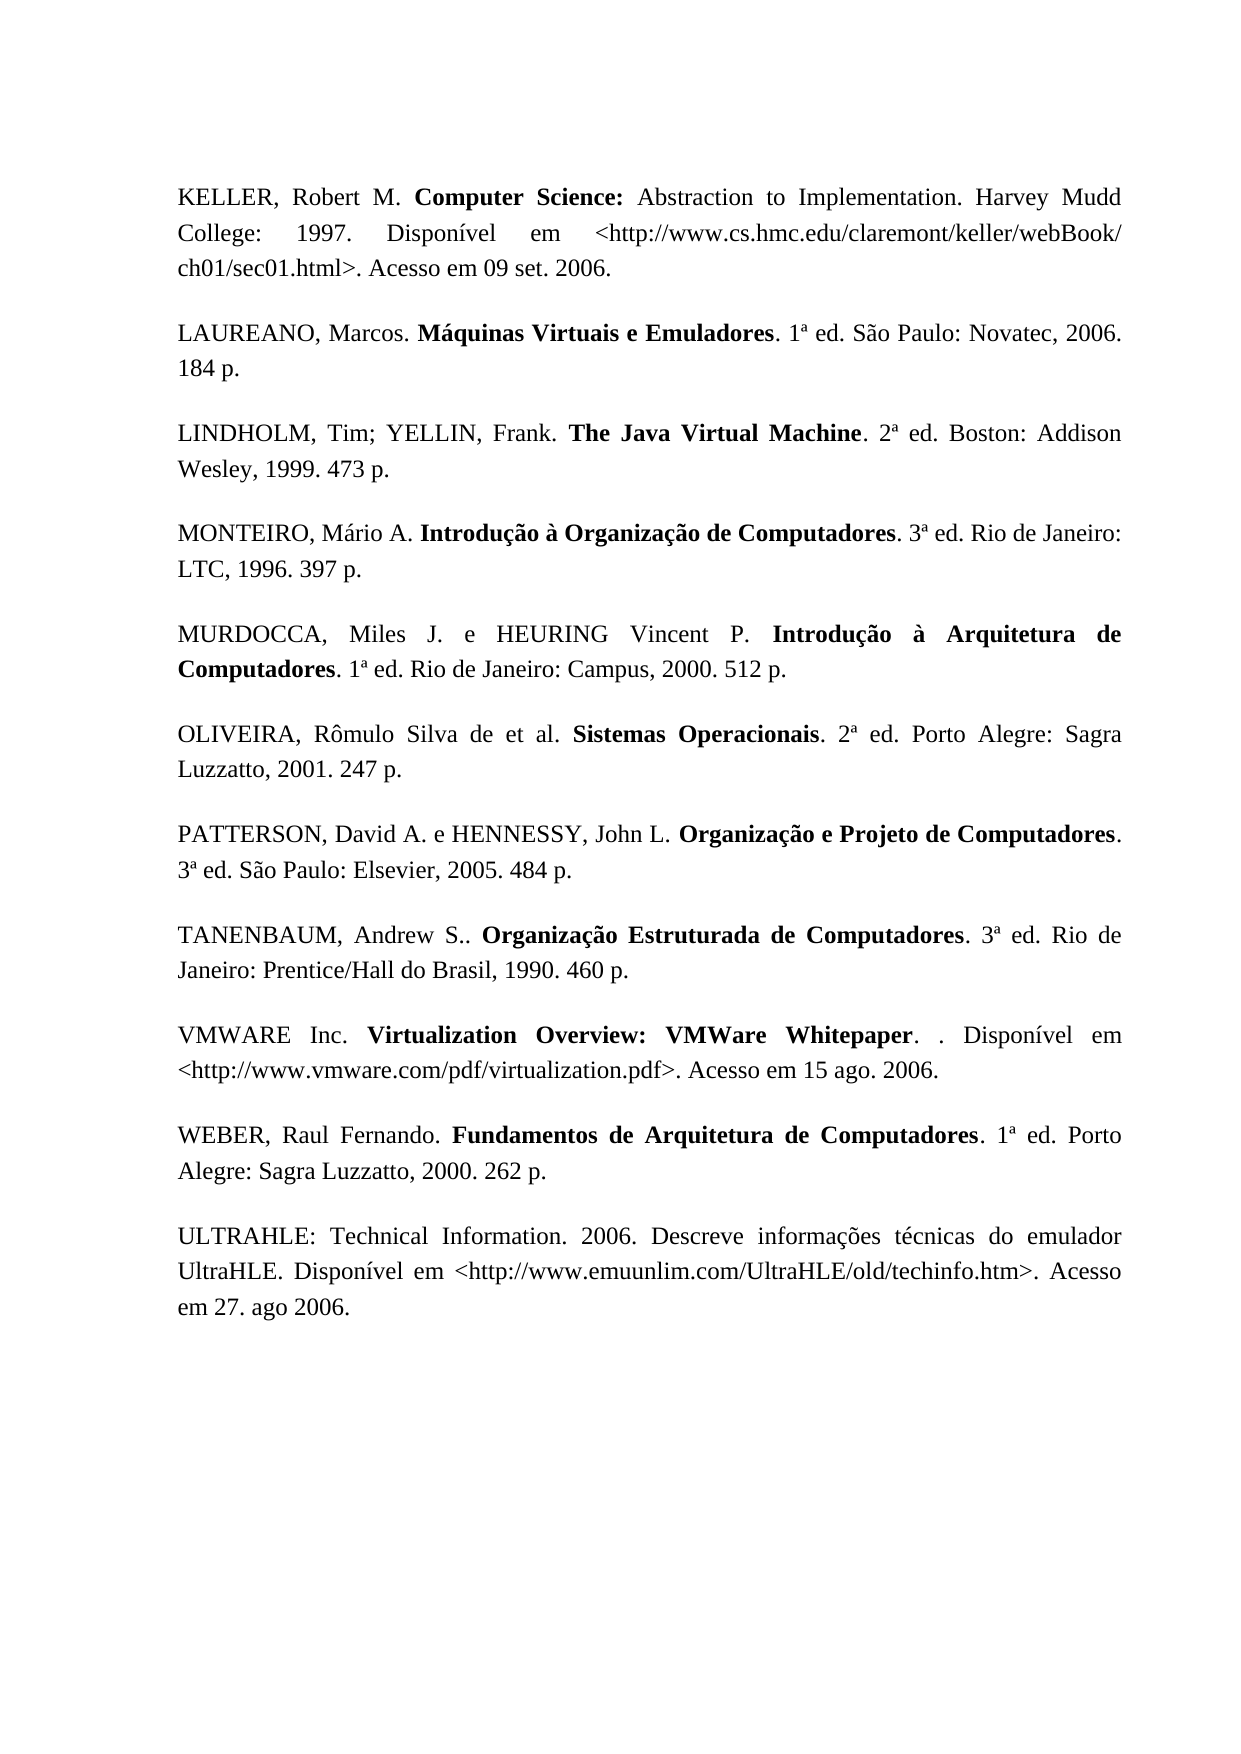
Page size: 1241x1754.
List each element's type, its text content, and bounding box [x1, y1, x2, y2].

text LAUREANO, Marcos. Máquinas Virtuais e Emuladores. 1ª ed. São Paulo: Novatec, 2006. 184 p. [177, 313, 1122, 384]
text VMWARE Inc. Virtualization Overview: VMWare Whitepaper. . Disponível em <http://www.vmware.com/pdf/virtualization.pdf>. Acesso em 15 ago. 2006. [177, 1015, 1122, 1086]
text ULTRAHLE: Technical Information. 2006. Descreve informações técnicas do emulador UltraHLE. Disponível em <http://www.emuunlim.com/UltraHLE/old/techinfo.htm>. Acesso em 27. ago 2006. [177, 1216, 1122, 1322]
text LINDHOLM, Tim; YELLIN, Frank. The Java Virtual Machine. 2ª ed. Boston: Addison Wesley, 1999. 473 p. [177, 413, 1122, 484]
text KELLER, Robert M. Computer Science: Abstraction to Implementation. Harvey Mudd College: 1997. Disponível em <http://www.cs.hmc.edu/claremont/keller/webBook/ ch01/sec01.html>. Acesso em 09 set. 2006. [177, 177, 1122, 283]
text MONTEIRO, Mário A. Introdução à Organização de Computadores. 3ª ed. Rio de Janeiro: LTC, 1996. 397 p. [177, 513, 1122, 584]
text TANENBAUM, Andrew S.. Organização Estruturada de Computadores. 3ª ed. Rio de Janeiro: Prentice/Hall do Brasil, 1990. 460 p. [177, 915, 1122, 986]
text OLIVEIRA, Rômulo Silva de et al. Sistemas Operacionais. 2ª ed. Porto Alegre: Sagra Luzzatto, 2001. 247 p. [177, 714, 1122, 785]
text PATTERSON, David A. e HENNESSY, John L. Organização e Projeto de Computadores. 3ª ed. São Paulo: Elsevier, 2005. 484 p. [177, 814, 1122, 885]
text MURDOCCA, Miles J. e HEURING Vincent P. Introdução à Arquitetura de Computadores. 1ª ed. Rio de Janeiro: Campus, 2000. 512 p. [177, 614, 1122, 685]
text WEBER, Raul Fernando. Fundamentos de Arquitetura de Computadores. 1ª ed. Porto Alegre: Sagra Luzzatto, 2000. 262 p. [177, 1115, 1122, 1186]
